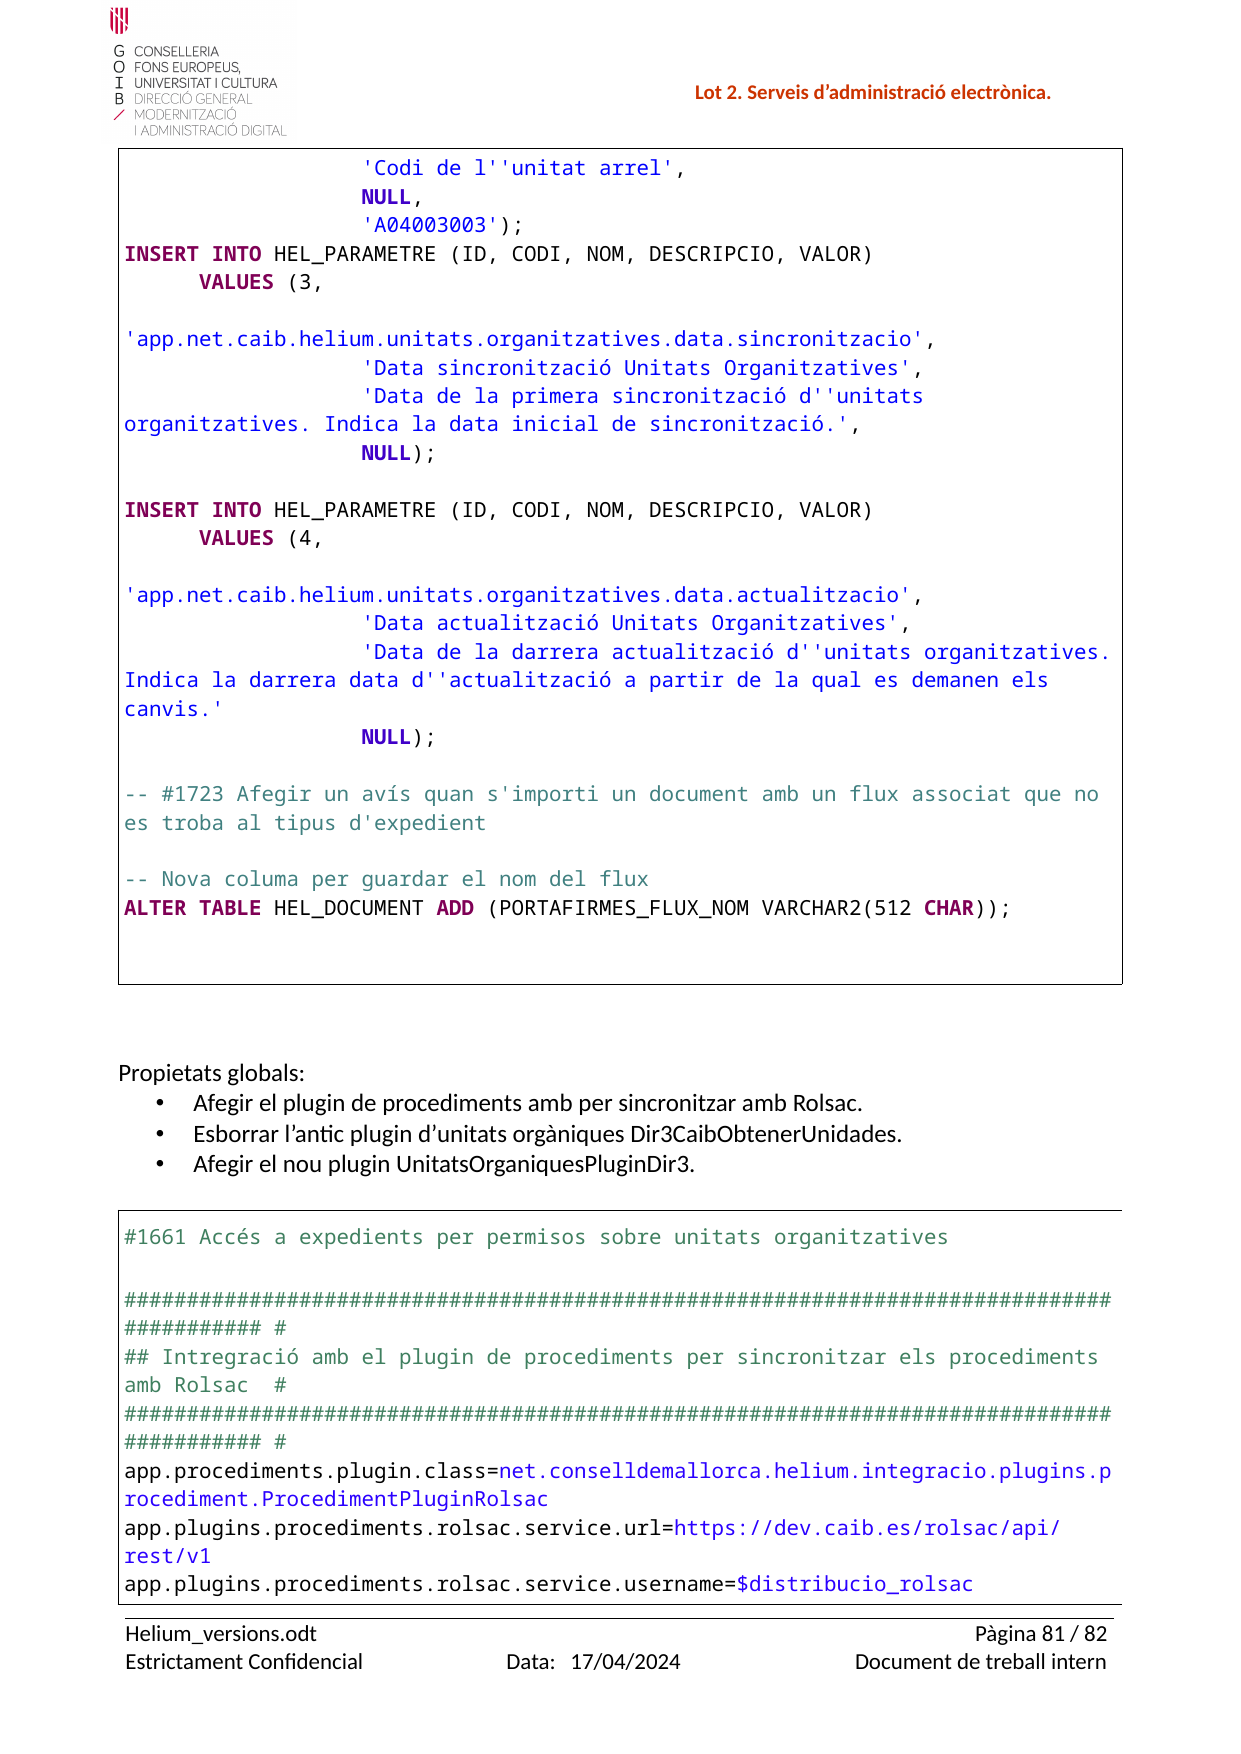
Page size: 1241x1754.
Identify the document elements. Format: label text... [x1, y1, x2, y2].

picture [100, 0, 297, 144]
text Propietats globals: [118, 1057, 1122, 1087]
list Afegir el nou plugin UnitatsOrganiquesPluginDir3. [156, 1148, 1122, 1179]
list Esborrar l’antic plugin d’unitats orgàniques Dir3CaibObtenerUnidades. [156, 1118, 1122, 1148]
table_header 'Codi de l''unitat arrel', NULL, 'A04003003'); INSERT INTO HEL_PARAMETRE (ID, CODI, NOM, DESCRIPCIO, VALOR) VALUES (3, 'app.net.caib.helium.unitats.organitzatives.data.sincronitzacio', 'Data sincronització Unitats Organitzatives', 'Data de la primera sincronització d''unitats organitzatives. Indica la data inicial de sincronització.', NULL); INSERT INTO HEL_PARAMETRE (ID, CODI, NOM, DESCRIPCIO, VALOR) VALUES (4, 'app.net.caib.helium.unitats.organitzatives.data.actualitzacio', 'Data actualització Unitats Organitzatives', 'Data de la darrera actualització d''unitats organitzatives. Indica la darrera data d''actualització a partir de la qual es demanen els canvis.' NULL); -- #1723 Afegir un avís quan s'importi un document amb un flux associat que no es troba al tipus d'expedient -- Nova columa per guardar el nom del flux ALTER TABLE HEL_DOCUMENT ADD (PORTAFIRMES_FLUX_NOM VARCHAR2(512 CHAR)); [119, 149, 1122, 984]
list Afegir el plugin de procediments amb per sincronitzar amb Rolsac. [156, 1087, 1122, 1118]
table_header #1661 Accés a expedients per permisos sobre unitats organitzatives ########################################################################################## # ## Intregració amb el plugin de procediments per sincronitzar els procediments amb Rolsac # ########################################################################################## # app.procediments.plugin.class=net.conselldemallorca.helium.integracio.plugins.procediment.ProcedimentPluginRolsac app.plugins.procediments.rolsac.service.url=https://dev.caib.es/rolsac/api/rest/v1 app.plugins.procediments.rolsac.service.username=$distribucio_rolsac [119, 1211, 1122, 1604]
